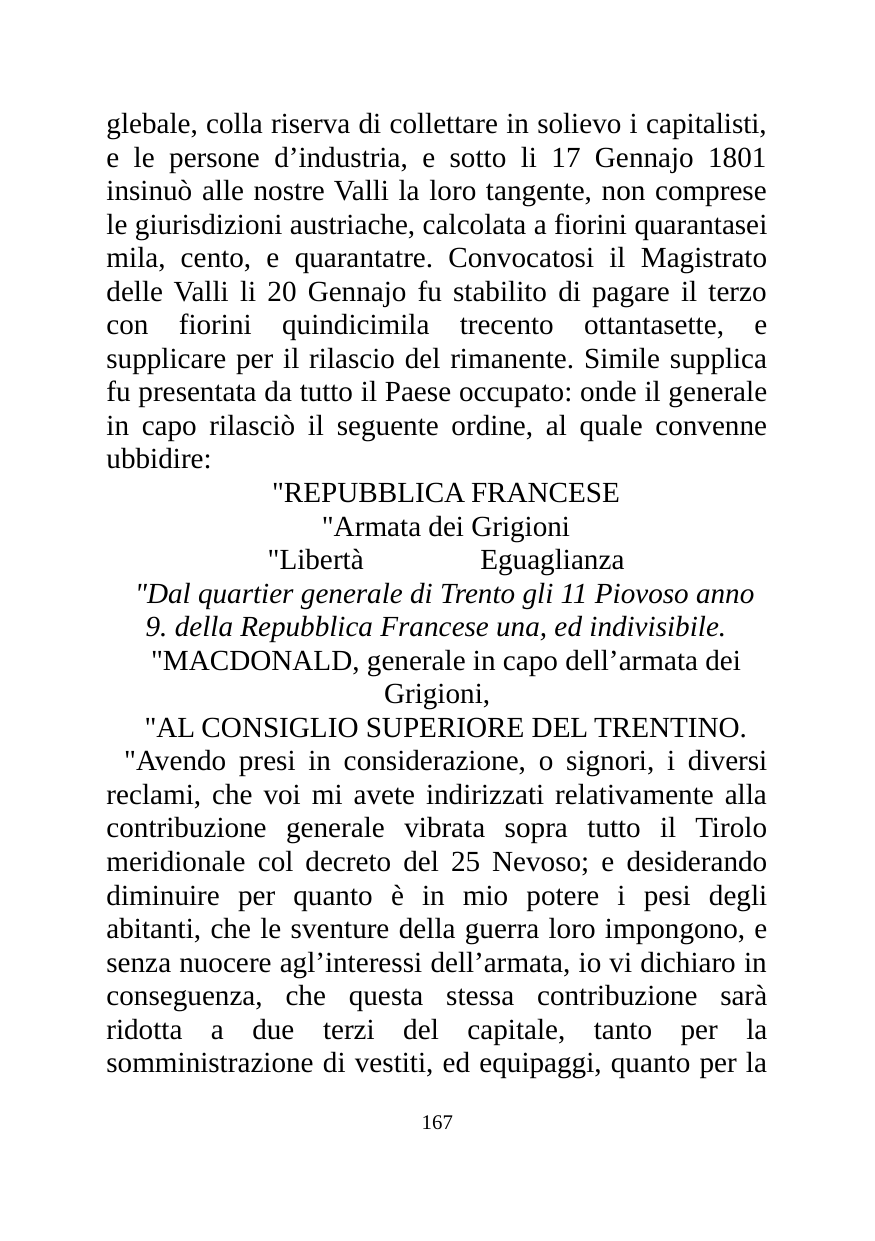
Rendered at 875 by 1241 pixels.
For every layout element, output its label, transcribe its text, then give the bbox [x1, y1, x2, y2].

text "Avendo presi in considerazione, o signori, i diversi reclami, che voi mi avete indirizzati relativamente alla contribuzione generale vibrata sopra tutto il Tirolo meridionale col decreto del 25 Nevoso; e desiderando diminuire per quanto è in mio potere i pesi degli abitanti, che le sventure della guerra loro impongono, e senza nuocere agl’interessi dell’armata, io vi dichiaro in conseguenza, che questa stessa contribuzione sarà ridotta a due terzi del capitale, tanto per la somministrazione di vestiti, ed equipaggi, quanto per la [106, 743, 768, 1079]
text "REPUBBLICA FRANCESE [106, 475, 768, 509]
text "MACDONALD, generale in capo dell’armata dei Grigioni, [106, 643, 768, 710]
text glebale, colla riserva di collettare in solievo i capitalisti, e le persone d’industria, e sotto li 17 Gennajo 1801 insinuò alle nostre Valli la loro tangente, non comprese le giurisdizioni austriache, calcolata a fiorini quarantasei mila, cento, e quarantatre. Convocatosi il Magistrato delle Valli li 20 Gennajo fu stabilito di pagare il terzo con fiorini quindicimila trecento ottantasette, e supplicare per il rilascio del rimanente. Simile supplica fu presentata da tutto il Paese occupato: onde il generale in capo rilasciò il seguente ordine, al quale convenne ubbidire: [106, 106, 768, 475]
text "Dal quartier generale di Trento gli 11 Piovoso anno 9. della Repubblica Francese una, ed indivisibile. [106, 576, 768, 643]
text "Libertà Eguaglianza [106, 542, 768, 576]
text "Armata dei Grigioni [106, 509, 768, 542]
text "AL CONSIGLIO SUPERIORE DEL TRENTINO. [106, 710, 768, 743]
